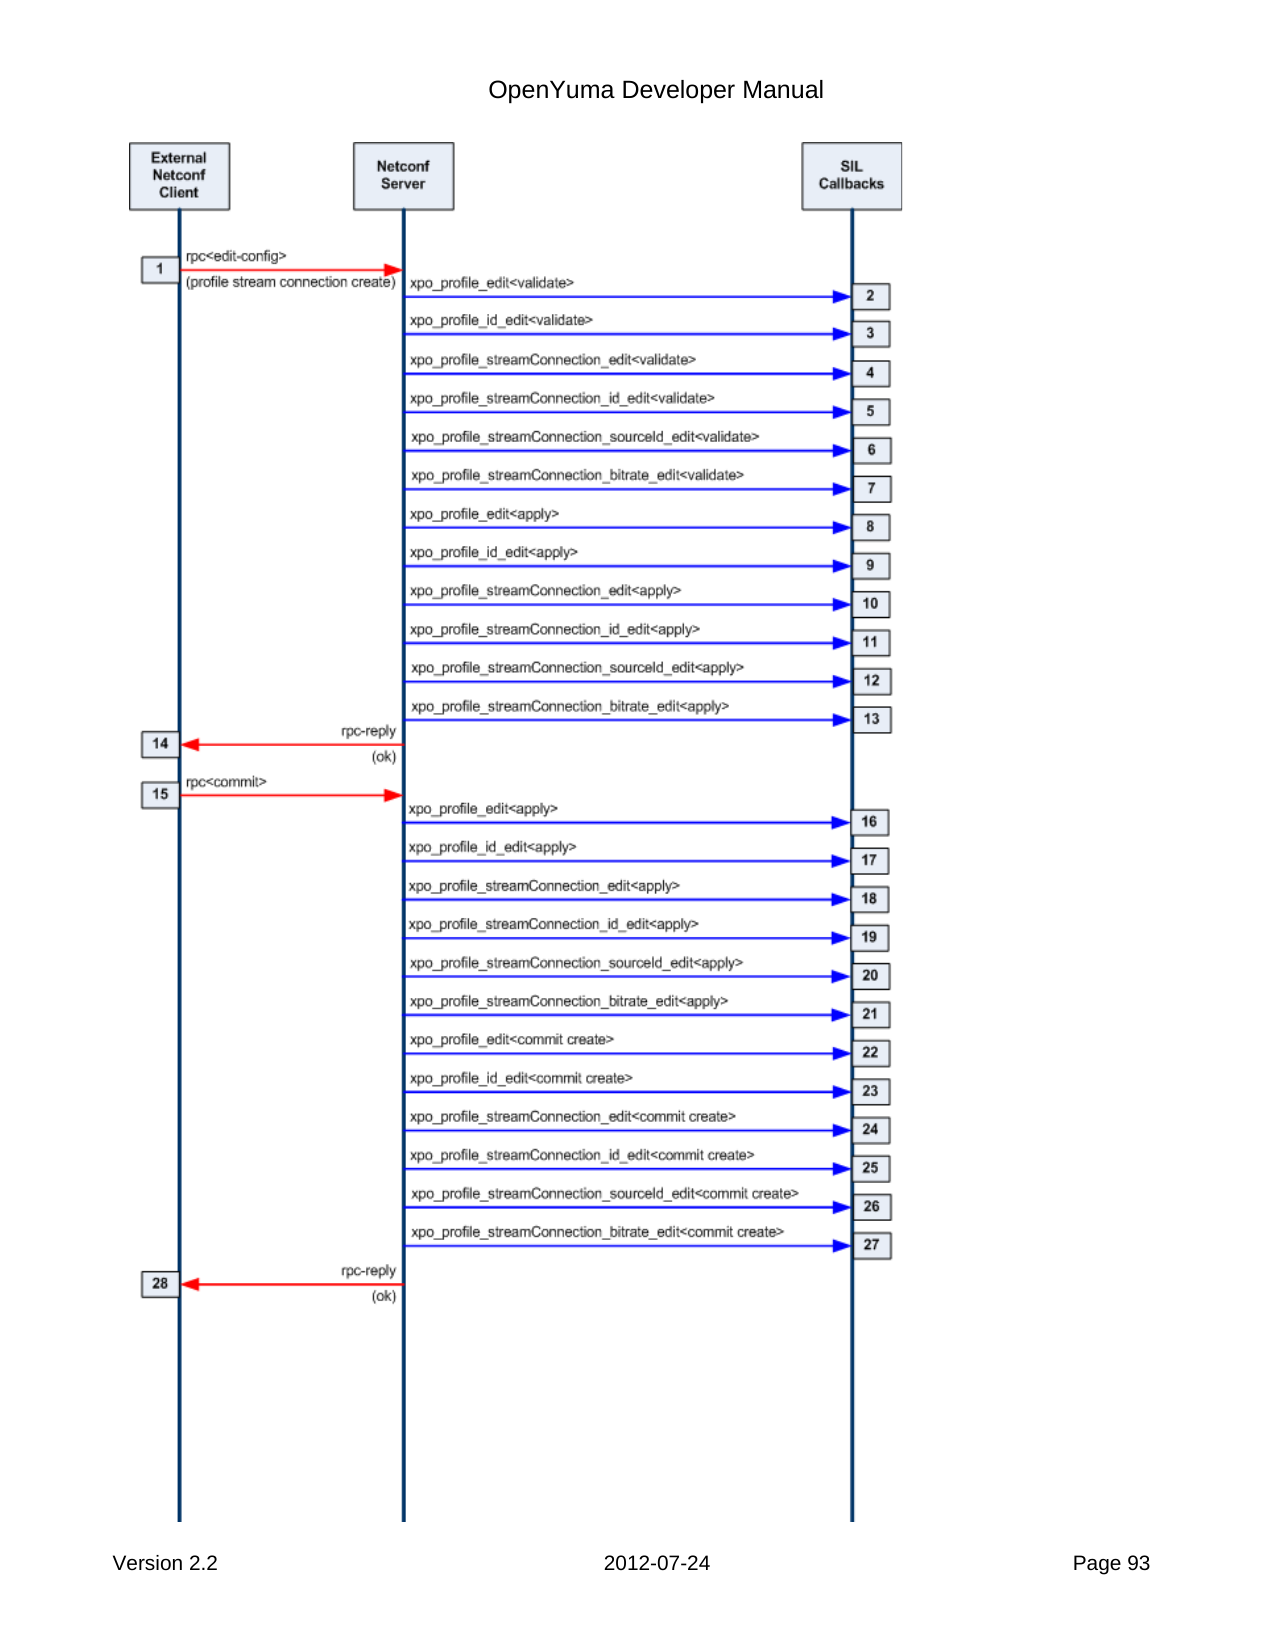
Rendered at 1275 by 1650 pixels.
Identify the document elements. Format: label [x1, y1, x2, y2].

picture [129, 142, 903, 1522]
